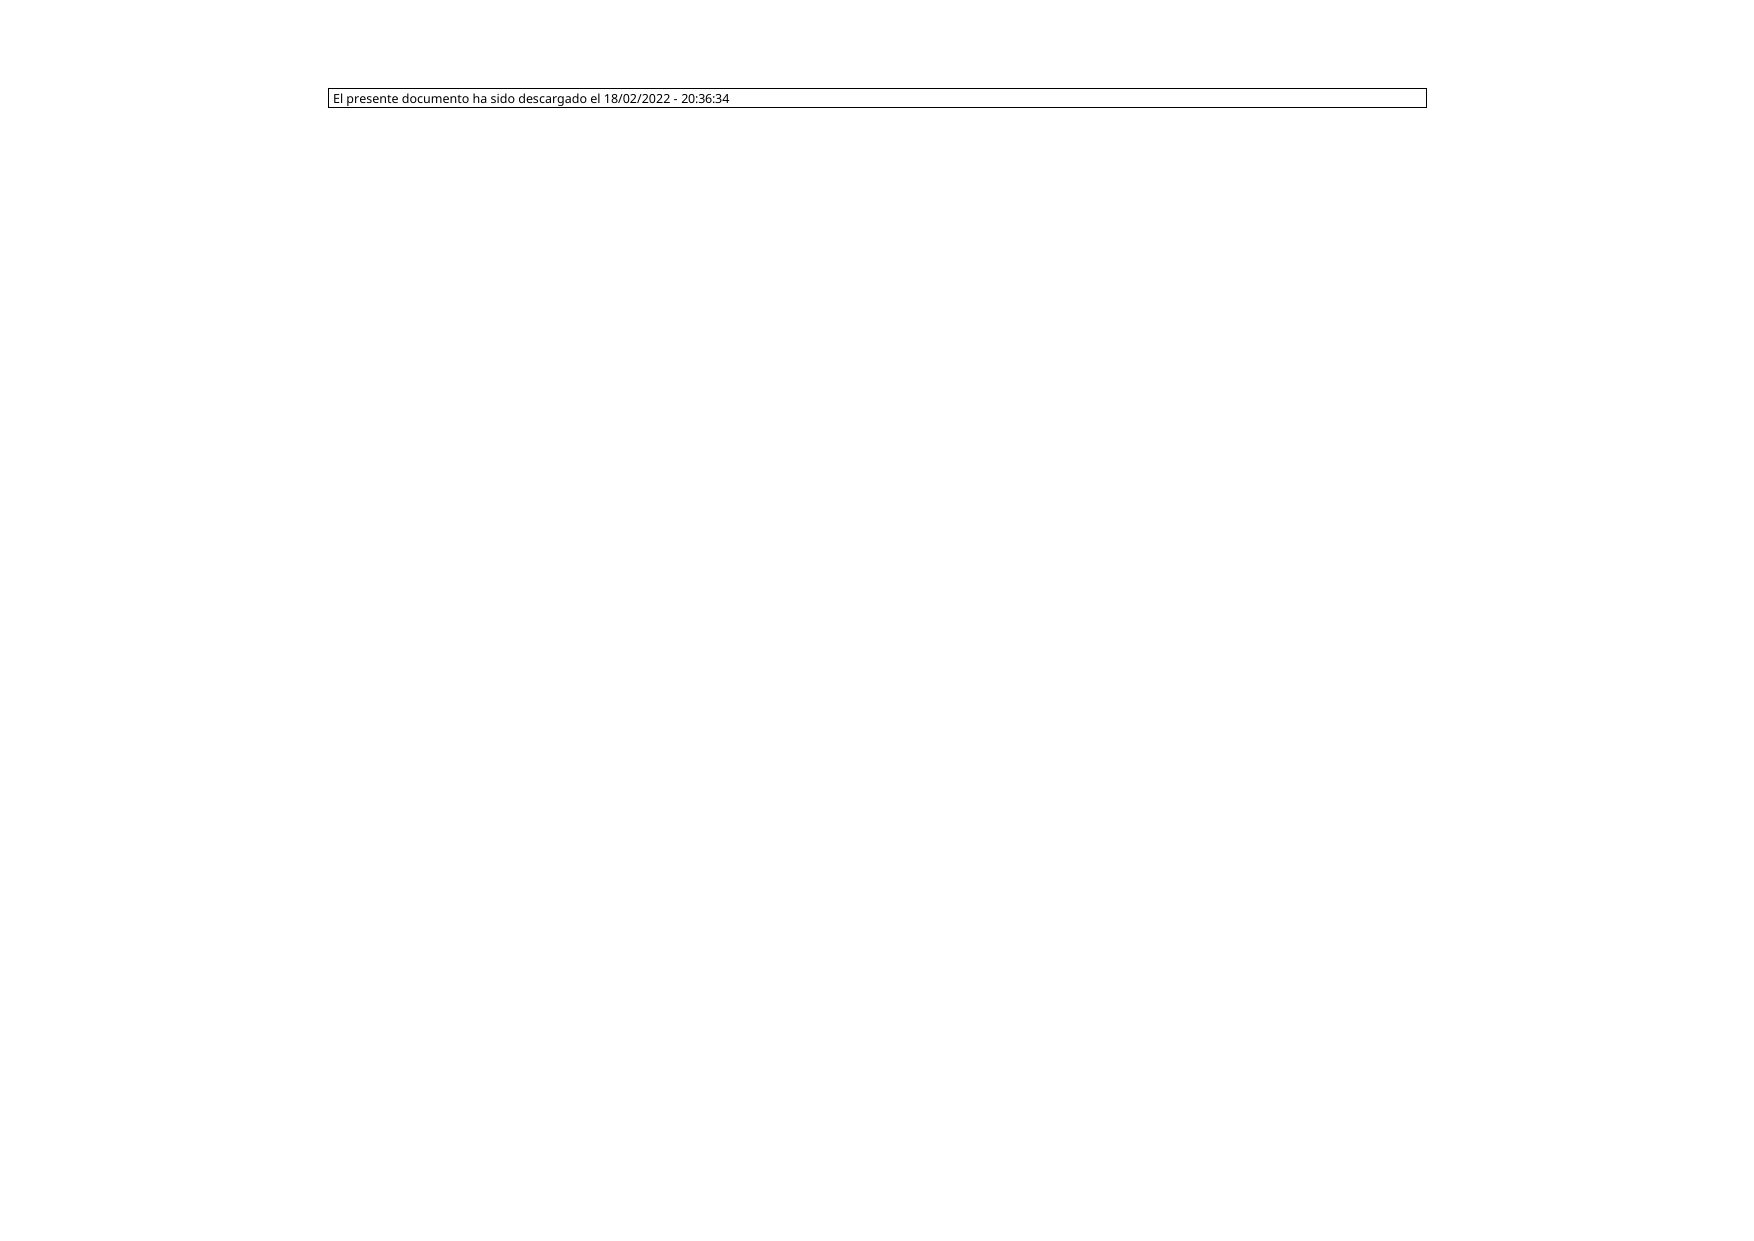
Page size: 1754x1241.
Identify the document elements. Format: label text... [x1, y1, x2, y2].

table_cell El presente documento ha sido descargado el 18/02/2022 - 20:36:34 [329, 89, 1426, 107]
